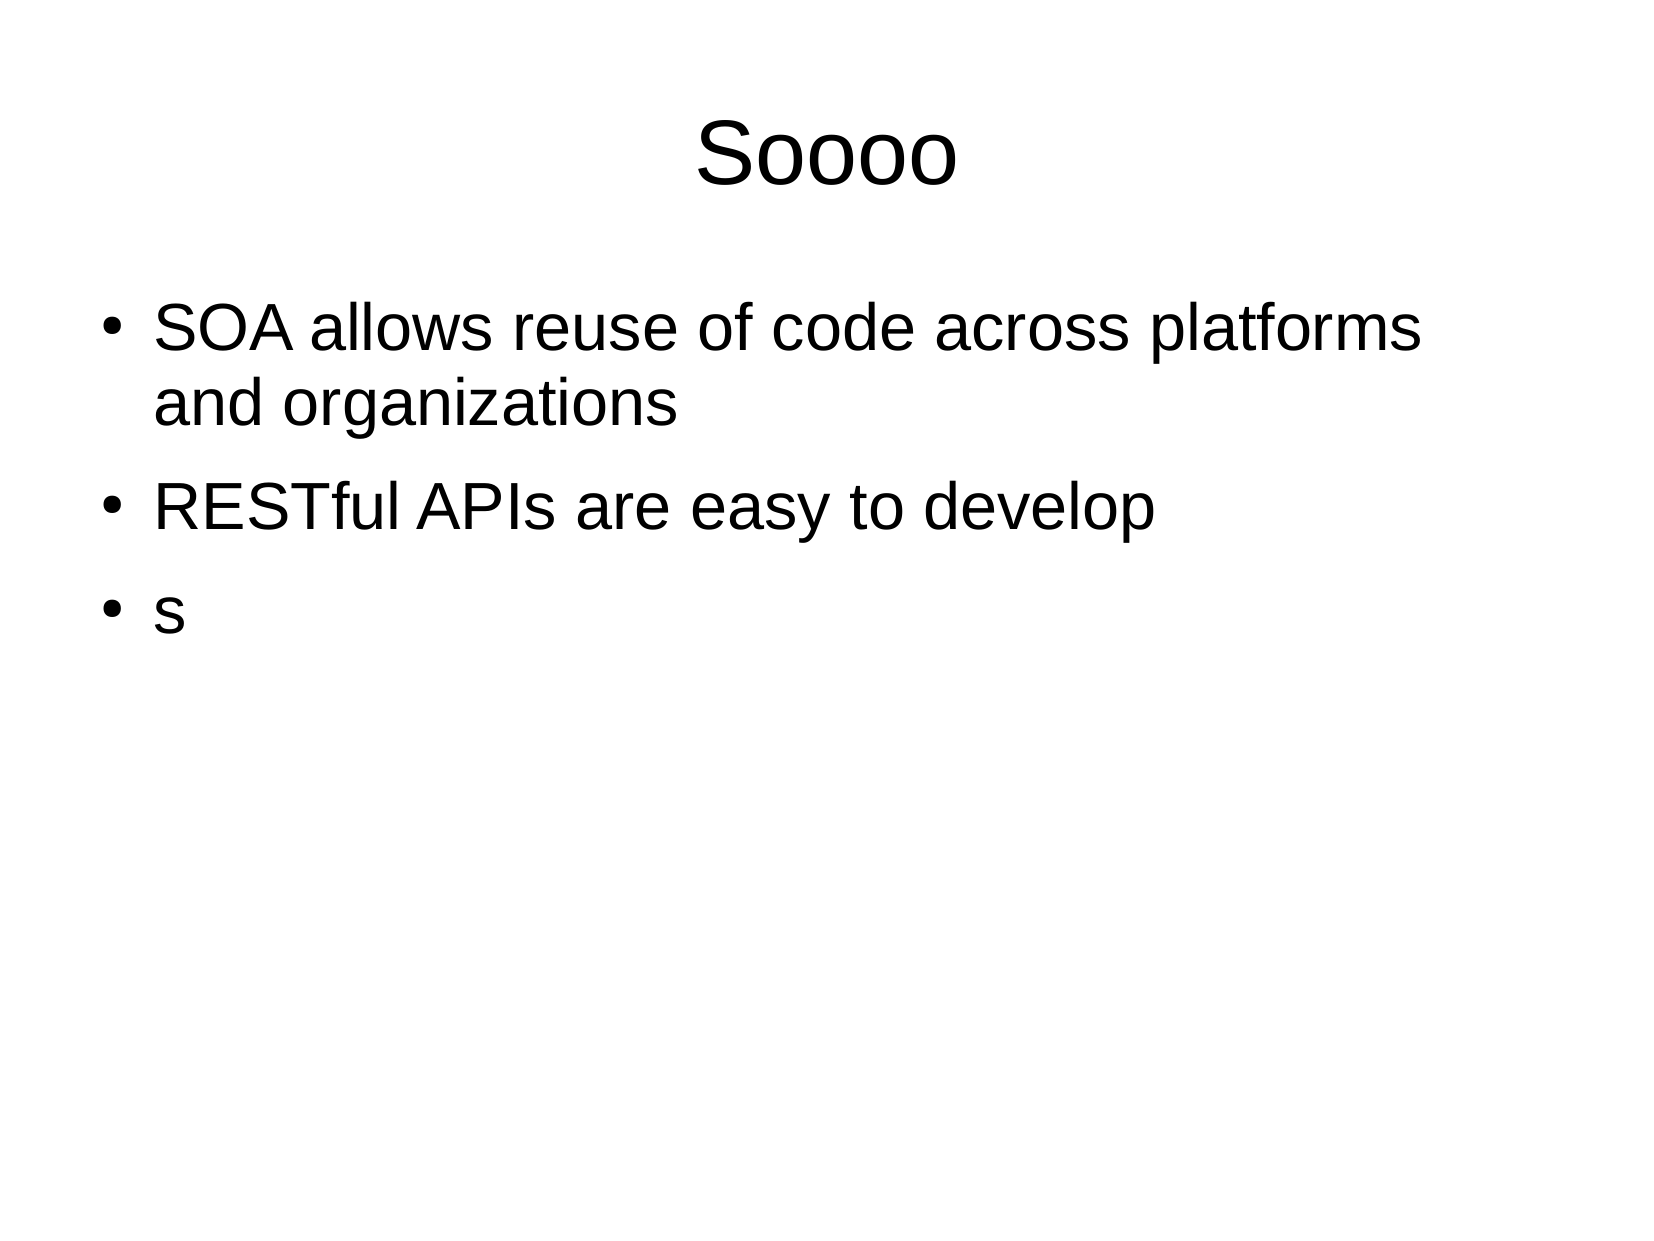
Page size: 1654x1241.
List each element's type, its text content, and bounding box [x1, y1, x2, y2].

list SOA allows reuse of code across platforms and organizations RESTful APIs are easy to develop s [82, 290, 1538, 1010]
title Soooo [82, 49, 1571, 257]
